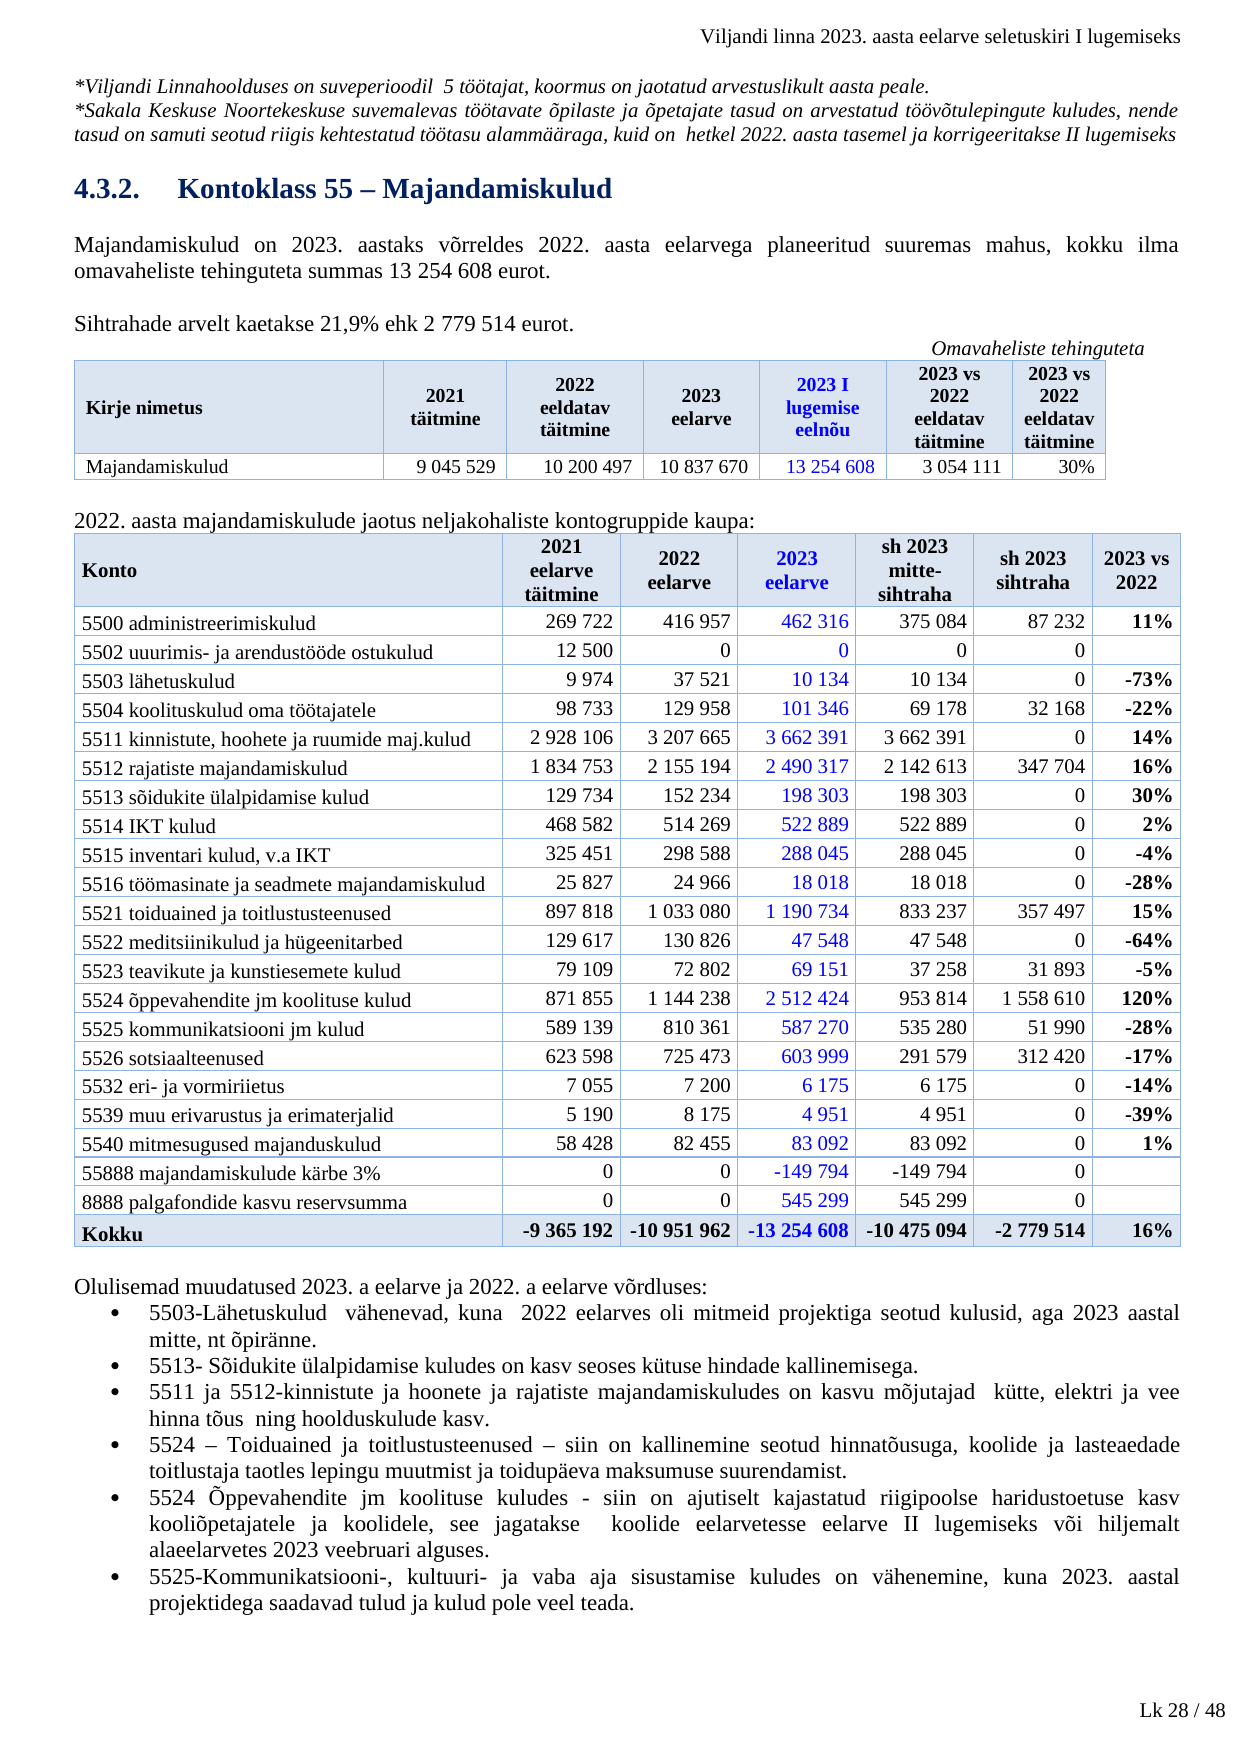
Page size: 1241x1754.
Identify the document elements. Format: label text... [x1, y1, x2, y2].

table_cell 11% [1093, 607, 1180, 635]
table_cell 5539 muu erivarustus ja erimaterjalid [75, 1100, 502, 1127]
table_cell 18 018 [738, 868, 855, 896]
table_cell 51 990 [974, 1013, 1092, 1041]
table_cell 587 270 [738, 1013, 855, 1041]
table_cell 5512 rajatiste majandamiskulud [75, 752, 502, 780]
table_cell 6 175 [856, 1071, 973, 1098]
table_cell 6 175 [738, 1071, 855, 1098]
table_header 2023 eelarve [644, 361, 759, 453]
table_cell 8888 palgafondide kasvu reservsumma [75, 1186, 502, 1214]
table_cell 30% [1013, 454, 1105, 479]
table_cell 0 [974, 1186, 1092, 1214]
table_cell 72 802 [621, 955, 737, 983]
table_cell 5522 meditsiinikulud ja hügeenitarbed [75, 926, 502, 954]
table_cell 16% [1093, 1215, 1180, 1246]
table_cell [1093, 1158, 1180, 1185]
table_cell 1 558 610 [974, 984, 1092, 1012]
table_header 2023 vs 2022 eeldatav täitmine [1013, 361, 1105, 453]
table_cell 9 045 529 [384, 454, 506, 479]
table_cell 545 299 [738, 1186, 855, 1214]
table_cell 269 722 [503, 607, 620, 635]
table_cell 0 [856, 636, 973, 664]
table_cell 0 [974, 781, 1092, 809]
table_cell 298 588 [621, 839, 737, 867]
table_cell -149 794 [856, 1158, 973, 1185]
table_cell 0 [974, 1129, 1092, 1156]
table_cell 83 092 [856, 1129, 973, 1156]
table_cell -13 254 608 [738, 1215, 855, 1246]
table_cell 462 316 [738, 607, 855, 635]
list 5513- Sõidukite ülalpidamise kuludes on kasv seoses kütuse hindade kallinemisega. [111, 1352, 1181, 1378]
table_cell 0 [974, 636, 1092, 664]
table_cell 14% [1093, 723, 1180, 751]
table_cell 589 139 [503, 1013, 620, 1041]
text 2022. aasta majandamiskulude jaotus neljakohaliste kontogruppide kaupa: [74, 507, 1181, 533]
table_cell 312 420 [974, 1042, 1092, 1069]
table_cell 8 175 [621, 1100, 737, 1127]
table_cell 5523 teavikute ja kunstiesemete kulud [75, 955, 502, 983]
table_cell 416 957 [621, 607, 737, 635]
table_cell Kokku [75, 1215, 502, 1246]
table_cell 5532 eri- ja vormiriietus [75, 1071, 502, 1098]
table_cell 0 [503, 1158, 620, 1185]
list 5525-Kommunikatsiooni-, kultuuri- ja vaba aja sisustamise kuludes on vähenemine, kuna 2023. aastal projektidega saadavad tulud ja kulud pole veel teada. [111, 1563, 1181, 1616]
table_cell 0 [621, 1158, 737, 1185]
table_cell 83 092 [738, 1129, 855, 1156]
table_cell 18 018 [856, 868, 973, 896]
table_cell 31 893 [974, 955, 1092, 983]
table_cell 1 834 753 [503, 752, 620, 780]
table_cell -28% [1093, 1013, 1180, 1041]
text Omavaheliste tehinguteta [74, 336, 1181, 360]
table_cell 5515 inventari kulud, v.a IKT [75, 839, 502, 867]
table_cell 5511 kinnistute, hoohete ja ruumide maj.kulud [75, 723, 502, 751]
table_cell 5521 toiduained ja toitlustusteenused [75, 897, 502, 925]
table_cell 198 303 [856, 781, 973, 809]
table_cell 5540 mitmesugused majanduskulud [75, 1129, 502, 1156]
table_cell 291 579 [856, 1042, 973, 1069]
table_cell 535 280 [856, 1013, 973, 1041]
table_cell 5500 administreerimiskulud [75, 607, 502, 635]
table_cell 4 951 [856, 1100, 973, 1127]
table_cell 0 [621, 636, 737, 664]
table_cell 0 [974, 839, 1092, 867]
table_cell 10 134 [856, 665, 973, 693]
table_cell 32 168 [974, 694, 1092, 722]
table_cell 47 548 [856, 926, 973, 954]
table_cell 0 [974, 1071, 1092, 1098]
table_cell 152 234 [621, 781, 737, 809]
table_cell -64% [1093, 926, 1180, 954]
table_cell 10 200 497 [507, 454, 643, 479]
table_header 2023 eelarve [738, 534, 855, 606]
table_cell -10 475 094 [856, 1215, 973, 1246]
table_cell 1% [1093, 1129, 1180, 1156]
table_cell 5514 IKT kulud [75, 810, 502, 838]
table_cell -2 779 514 [974, 1215, 1092, 1246]
table_cell 5513 sõidukite ülalpidamise kulud [75, 781, 502, 809]
text Olulisemad muudatused 2023. a eelarve ja 2022. a eelarve võrdluses: [74, 1273, 1181, 1299]
text *Viljandi Linnahoolduses on suveperioodil 5 töötajat, koormus on jaotatud arvestuslikult aasta peale. [74, 74, 1181, 98]
table_cell 0 [974, 926, 1092, 954]
table_cell 0 [974, 868, 1092, 896]
table_cell 37 258 [856, 955, 973, 983]
table_cell 522 889 [856, 810, 973, 838]
table_cell 725 473 [621, 1042, 737, 1069]
table_cell 10 837 670 [644, 454, 759, 479]
table_cell 69 151 [738, 955, 855, 983]
table_cell -22% [1093, 694, 1180, 722]
table_cell 0 [974, 723, 1092, 751]
table_header Konto [75, 534, 502, 606]
table_cell 47 548 [738, 926, 855, 954]
table_cell 0 [503, 1186, 620, 1214]
table_cell -4% [1093, 839, 1180, 867]
table_cell 7 055 [503, 1071, 620, 1098]
table_cell 10 134 [738, 665, 855, 693]
table_cell -5% [1093, 955, 1180, 983]
table_cell 5526 sotsiaalteenused [75, 1042, 502, 1069]
table_header 2022 eelarve [621, 534, 737, 606]
table_cell 13 254 608 [760, 454, 886, 479]
table_cell -9 365 192 [503, 1215, 620, 1246]
table_cell 1 033 080 [621, 897, 737, 925]
table_cell 468 582 [503, 810, 620, 838]
table_cell 375 084 [856, 607, 973, 635]
table_cell -14% [1093, 1071, 1180, 1098]
table_cell 120% [1093, 984, 1180, 1012]
table_cell -149 794 [738, 1158, 855, 1185]
table_header 2023 vs 2022 eeldatav täitmine [887, 361, 1012, 453]
table_cell 5525 kommunikatsiooni jm kulud [75, 1013, 502, 1041]
table_cell -73% [1093, 665, 1180, 693]
subtitle Kontoklass 55 – Majandamiskulud [74, 171, 1181, 204]
table_cell 37 521 [621, 665, 737, 693]
table_header Kirje nimetus [75, 361, 383, 453]
text Sihtrahade arvelt kaetakse 21,9% ehk 2 779 514 eurot. [74, 310, 1181, 336]
table_cell 5524 õppevahendite jm koolituse kulud [75, 984, 502, 1012]
table_cell 545 299 [856, 1186, 973, 1214]
table_cell 810 361 [621, 1013, 737, 1041]
table_header 2023 vs 2022 [1093, 534, 1180, 606]
table_cell 25 827 [503, 868, 620, 896]
table_cell 129 617 [503, 926, 620, 954]
table_cell 0 [974, 1158, 1092, 1185]
table_cell 87 232 [974, 607, 1092, 635]
table_cell [1093, 636, 1180, 664]
table_header sh 2023 mitte-sihtraha [856, 534, 973, 606]
list 5524 Õppevahendite jm koolituse kuludes - siin on ajutiselt kajastatud riigipoolse haridustoetuse kasv kooliõpetajatele ja koolidele, see jagatakse koolide eelarvetesse eelarve II lugemiseks või hiljemalt alaeelarvetes 2023 veebruari alguses. [111, 1484, 1181, 1563]
table_cell 3 207 665 [621, 723, 737, 751]
table_cell [1093, 1186, 1180, 1214]
text *Sakala Keskuse Noortekeskuse suvemalevas töötavate õpilaste ja õpetajate tasud on arvestatud töövõtulepingute kuludes, nende tasud on samuti seotud riigis kehtestatud töötasu alammääraga, kuid on hetkel 2022. aasta tasemel ja korrigeeritakse II lugemiseks [74, 98, 1181, 146]
table_cell 15% [1093, 897, 1180, 925]
table_cell -17% [1093, 1042, 1180, 1069]
table_cell 101 346 [738, 694, 855, 722]
table_cell 2 142 613 [856, 752, 973, 780]
table_cell 24 966 [621, 868, 737, 896]
table_cell 1 190 734 [738, 897, 855, 925]
table_cell 3 054 111 [887, 454, 1012, 479]
table_cell 0 [974, 665, 1092, 693]
table_cell 4 951 [738, 1100, 855, 1127]
table_cell 12 500 [503, 636, 620, 664]
table_header 2023 I lugemise eelnõu [760, 361, 886, 453]
table_cell 0 [738, 636, 855, 664]
table_cell 288 045 [738, 839, 855, 867]
table_cell 130 826 [621, 926, 737, 954]
table_cell 2 928 106 [503, 723, 620, 751]
table_cell 623 598 [503, 1042, 620, 1069]
table_cell 0 [974, 810, 1092, 838]
table_cell 603 999 [738, 1042, 855, 1069]
table_cell 897 818 [503, 897, 620, 925]
table_header sh 2023 sihtraha [974, 534, 1092, 606]
table_cell 5516 töömasinate ja seadmete majandamiskulud [75, 868, 502, 896]
table_header 2021 täitmine [384, 361, 506, 453]
table_cell -10 951 962 [621, 1215, 737, 1246]
table_cell -39% [1093, 1100, 1180, 1127]
table_cell 198 303 [738, 781, 855, 809]
table_cell 82 455 [621, 1129, 737, 1156]
table_cell 129 734 [503, 781, 620, 809]
table_cell 7 200 [621, 1071, 737, 1098]
table_cell 30% [1093, 781, 1180, 809]
list 5511 ja 5512-kinnistute ja hoonete ja rajatiste majandamiskuludes on kasvu mõjutajad kütte, elektri ja vee hinna tõus ning hoolduskulude kasv. [111, 1378, 1181, 1431]
table_cell 2 512 424 [738, 984, 855, 1012]
table_cell 833 237 [856, 897, 973, 925]
list 5503-Lähetuskulud vähenevad, kuna 2022 eelarves oli mitmeid projektiga seotud kulusid, aga 2023 aastal mitte, nt õpiränne. [111, 1299, 1181, 1352]
table_header 2021 eelarve täitmine [503, 534, 620, 606]
table_cell 55888 majandamiskulude kärbe 3% [75, 1158, 502, 1185]
table_cell 2 490 317 [738, 752, 855, 780]
table_cell 1 144 238 [621, 984, 737, 1012]
table_cell 953 814 [856, 984, 973, 1012]
table_cell Majandamiskulud [75, 454, 383, 479]
list 5524 – Toiduained ja toitlustusteenused – siin on kallinemine seotud hinnatõusuga, koolide ja lasteaedade toitlustaja taotles lepingu muutmist ja toidupäeva maksumuse suurendamist. [111, 1431, 1181, 1484]
table_cell 69 178 [856, 694, 973, 722]
table_cell 98 733 [503, 694, 620, 722]
table_cell 347 704 [974, 752, 1092, 780]
table_cell 16% [1093, 752, 1180, 780]
table_cell 2% [1093, 810, 1180, 838]
table_cell 0 [621, 1186, 737, 1214]
table_cell 9 974 [503, 665, 620, 693]
table_cell 357 497 [974, 897, 1092, 925]
table_cell 129 958 [621, 694, 737, 722]
table_cell -28% [1093, 868, 1180, 896]
table_cell 288 045 [856, 839, 973, 867]
table_cell 5503 lähetuskulud [75, 665, 502, 693]
table_cell 0 [974, 1100, 1092, 1127]
table_cell 871 855 [503, 984, 620, 1012]
table_cell 325 451 [503, 839, 620, 867]
table_cell 514 269 [621, 810, 737, 838]
table_cell 5 190 [503, 1100, 620, 1127]
table_header 2022 eeldatav täitmine [507, 361, 643, 453]
table_cell 3 662 391 [856, 723, 973, 751]
table_cell 5504 koolituskulud oma töötajatele [75, 694, 502, 722]
table_cell 2 155 194 [621, 752, 737, 780]
table_cell 5502 uuurimis- ja arendustööde ostukulud [75, 636, 502, 664]
table_cell 58 428 [503, 1129, 620, 1156]
text Majandamiskulud on 2023. aastaks võrreldes 2022. aasta eelarvega planeeritud suuremas mahus, kokku ilma omavaheliste tehinguteta summas 13 254 608 eurot. [74, 231, 1181, 284]
table_cell 3 662 391 [738, 723, 855, 751]
table_cell 79 109 [503, 955, 620, 983]
table_cell 522 889 [738, 810, 855, 838]
